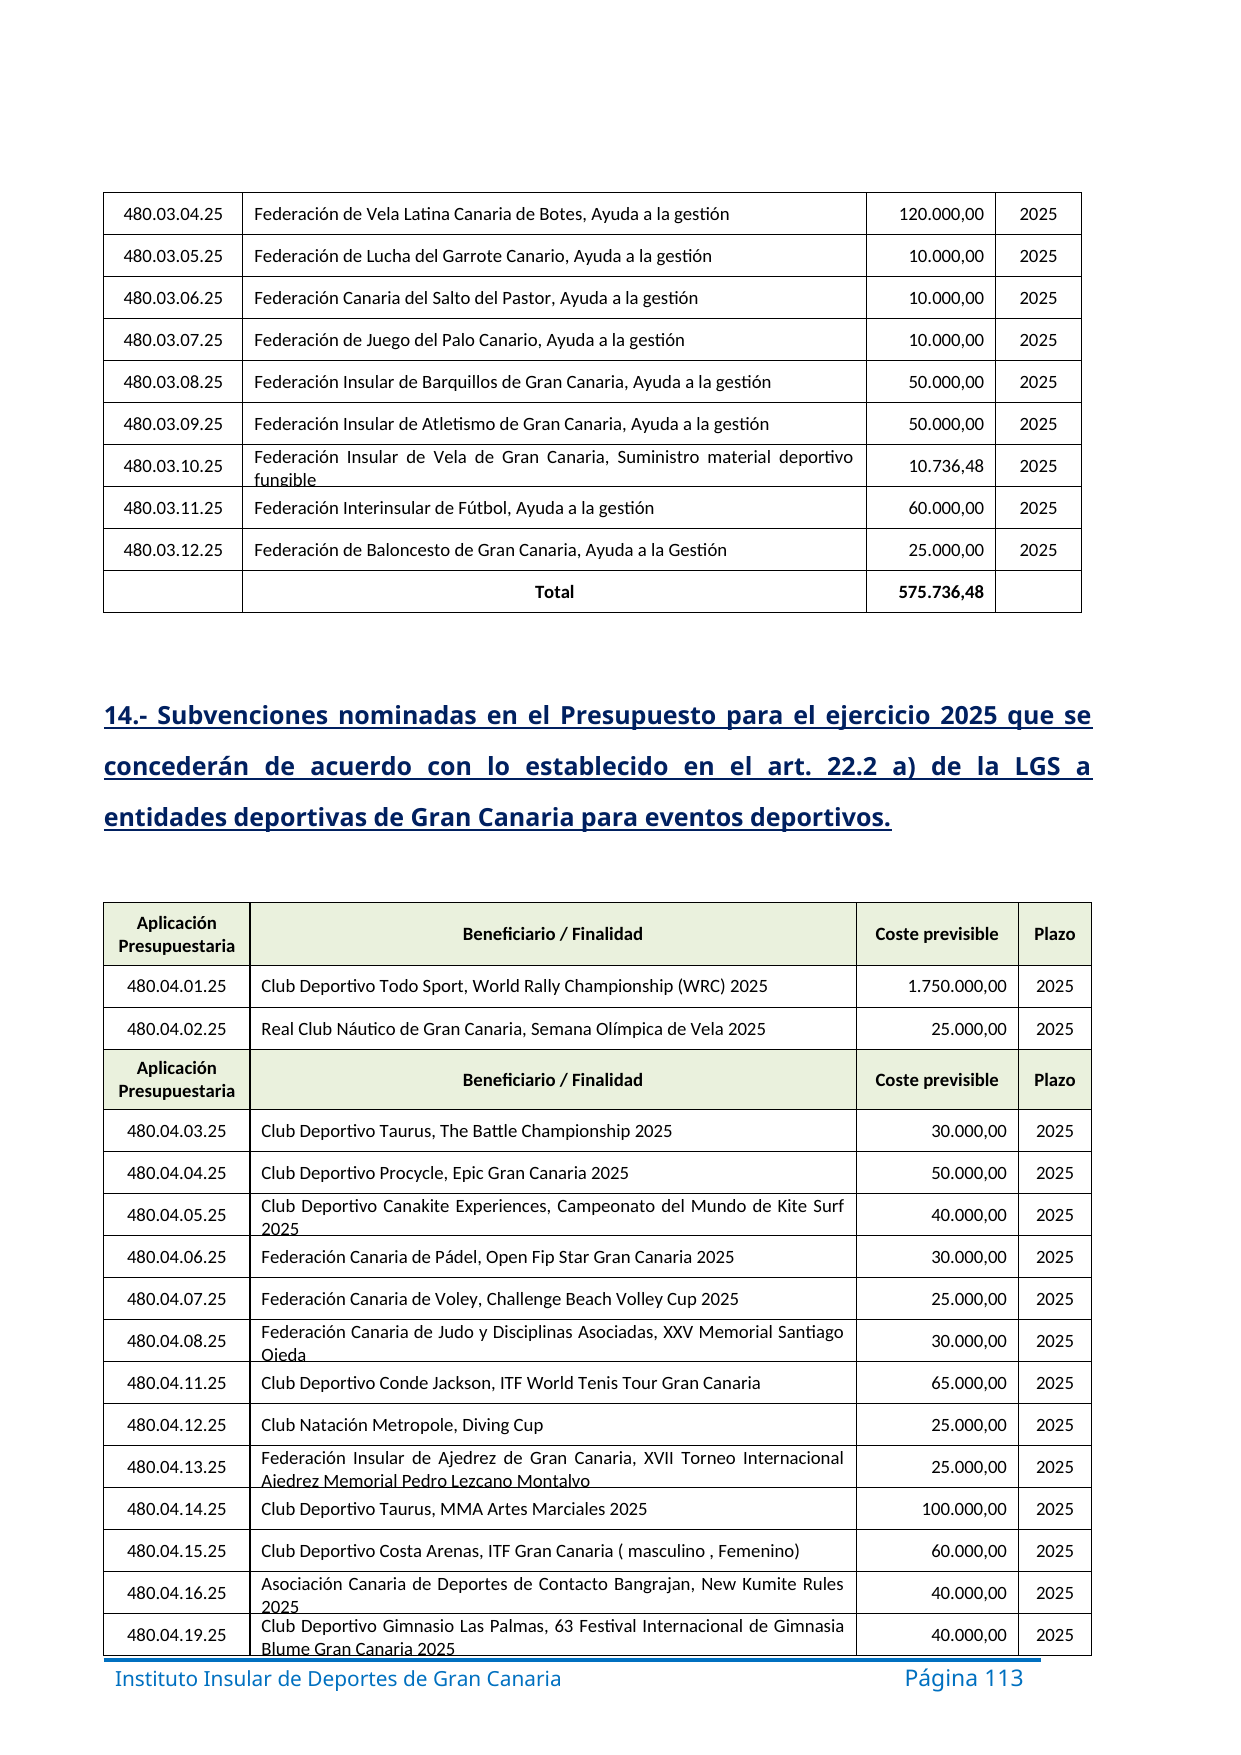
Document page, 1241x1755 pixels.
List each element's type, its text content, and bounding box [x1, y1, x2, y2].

table_cell 30.000,00 [857, 1236, 1018, 1277]
table_cell 2025 [996, 235, 1081, 276]
table_cell 480.03.08.25 [104, 361, 242, 402]
table_cell Aplicación Presupuestaria [104, 1050, 249, 1109]
table_cell 100.000,00 [857, 1488, 1018, 1529]
text concederán de acuerdo con lo establecido en el art. 22.2 a) de la LGS a [103, 728, 1093, 778]
table_cell 1.750.000,00 [857, 966, 1018, 1007]
text entidades deportivas de Gran Canaria para eventos deportivos. [103, 779, 1093, 834]
table_cell 50.000,00 [857, 1152, 1018, 1193]
table_cell 40.000,00 [857, 1614, 1018, 1655]
table_cell Club Natación Metropole, Diving Cup [251, 1404, 856, 1445]
table_cell Federación Canaria de Pádel, Open Fip Star Gran Canaria 2025 [251, 1236, 856, 1277]
table_cell 2025 [1019, 1110, 1091, 1151]
table_cell 2025 [1019, 1152, 1091, 1193]
table_cell 2025 [1019, 1320, 1091, 1361]
table_cell [996, 571, 1081, 612]
text 14.- Subvenciones nominadas en el Presupuesto para el ejercicio 2025 que se [103, 698, 1093, 727]
table_cell Total [243, 571, 866, 612]
table_cell 480.03.11.25 [104, 487, 242, 528]
table_cell 2025 [996, 319, 1081, 360]
table_cell 480.04.04.25 [104, 1152, 249, 1193]
table_cell Federación de Lucha del Garrote Canario, Ayuda a la gestión [243, 235, 866, 276]
table_cell 120.000,00 [867, 193, 995, 234]
table_cell Federación Insular de Atletismo de Gran Canaria, Ayuda a la gestión [243, 403, 866, 444]
table_cell 2025 [1019, 1008, 1091, 1049]
table_cell 40.000,00 [857, 1572, 1018, 1613]
table_cell 480.03.09.25 [104, 403, 242, 444]
table_cell Federación de Baloncesto de Gran Canaria, Ayuda a la Gestión [243, 529, 866, 570]
table_cell 480.03.10.25 [104, 445, 242, 486]
table_cell 2025 [1019, 1488, 1091, 1529]
table_cell 2025 [1019, 1404, 1091, 1445]
table_cell Federación Insular de Vela de Gran Canaria, Suministro material deportivo fungible [243, 445, 866, 486]
table_cell Club Deportivo Gimnasio Las Palmas, 63 Festival Internacional de Gimnasia Blume Gran Canaria 2025 [251, 1614, 856, 1655]
table_cell 10.736,48 [867, 445, 995, 486]
table_cell 2025 [1019, 1446, 1091, 1487]
table_cell 60.000,00 [867, 487, 995, 528]
table_cell 480.04.11.25 [104, 1362, 249, 1403]
table_cell 50.000,00 [867, 403, 995, 444]
table_cell 25.000,00 [867, 529, 995, 570]
table_cell Federación de Juego del Palo Canario, Ayuda a la gestión [243, 319, 866, 360]
table_cell 25.000,00 [857, 1008, 1018, 1049]
table_cell 60.000,00 [857, 1530, 1018, 1571]
table_cell Federación Canaria de Voley, Challenge Beach Volley Cup 2025 [251, 1278, 856, 1319]
table_cell 30.000,00 [857, 1110, 1018, 1151]
table_cell Club Deportivo Costa Arenas, ITF Gran Canaria ( masculino , Femenino) [251, 1530, 856, 1571]
table_cell 2025 [996, 277, 1081, 318]
table_cell 2025 [1019, 1362, 1091, 1403]
table_cell 480.04.08.25 [104, 1320, 249, 1361]
table_cell Federación de Vela Latina Canaria de Botes, Ayuda a la gestión [243, 193, 866, 234]
table_cell Federación Insular de Barquillos de Gran Canaria, Ayuda a la gestión [243, 361, 866, 402]
table_cell Federación Insular de Ajedrez de Gran Canaria, XVII Torneo Internacional Ajedrez Memorial Pedro Lezcano Montalvo [251, 1446, 856, 1487]
table_cell 2025 [1019, 1614, 1091, 1655]
table_cell 2025 [1019, 966, 1091, 1007]
table_cell 10.000,00 [867, 319, 995, 360]
table_cell Club Deportivo Procycle, Epic Gran Canaria 2025 [251, 1152, 856, 1193]
table_cell 2025 [996, 487, 1081, 528]
table_cell Club Deportivo Taurus, MMA Artes Marciales 2025 [251, 1488, 856, 1529]
table_cell Plazo [1019, 1050, 1091, 1109]
table_cell 480.04.13.25 [104, 1446, 249, 1487]
table_cell Asociación Canaria de Deportes de Contacto Bangrajan, New Kumite Rules 2025 [251, 1572, 856, 1613]
table_cell 480.03.12.25 [104, 529, 242, 570]
table_cell 25.000,00 [857, 1278, 1018, 1319]
table_cell 480.04.03.25 [104, 1110, 249, 1151]
table_cell 30.000,00 [857, 1320, 1018, 1361]
table_cell Federación Canaria de Judo y Disciplinas Asociadas, XXV Memorial Santiago Ojeda [251, 1320, 856, 1361]
table_cell Club Deportivo Taurus, The Battle Championship 2025 [251, 1110, 856, 1151]
table_cell Real Club Náutico de Gran Canaria, Semana Olímpica de Vela 2025 [251, 1008, 856, 1049]
table_cell Federación Canaria del Salto del Pastor, Ayuda a la gestión [243, 277, 866, 318]
table_cell 10.000,00 [867, 235, 995, 276]
table_cell 2025 [1019, 1572, 1091, 1613]
table_cell Federación Interinsular de Fútbol, Ayuda a la gestión [243, 487, 866, 528]
table_cell Coste previsible [857, 1050, 1018, 1109]
table_cell 2025 [996, 361, 1081, 402]
table_cell 2025 [996, 529, 1081, 570]
table_cell 2025 [996, 193, 1081, 234]
table_cell 480.04.14.25 [104, 1488, 249, 1529]
table_cell 480.04.02.25 [104, 1008, 249, 1049]
table_cell 480.04.07.25 [104, 1278, 249, 1319]
table_cell 575.736,48 [867, 571, 995, 612]
table_cell 25.000,00 [857, 1404, 1018, 1445]
table_cell 480.04.05.25 [104, 1194, 249, 1235]
table_cell 480.03.06.25 [104, 277, 242, 318]
table_cell 480.04.19.25 [104, 1614, 249, 1655]
table_header Plazo [1019, 903, 1091, 965]
table_cell Club Deportivo Canakite Experiences, Campeonato del Mundo de Kite Surf 2025 [251, 1194, 856, 1235]
table_cell 2025 [1019, 1278, 1091, 1319]
table_cell 2025 [996, 403, 1081, 444]
table_cell 480.03.05.25 [104, 235, 242, 276]
table_cell 2025 [1019, 1194, 1091, 1235]
table_cell Club Deportivo Conde Jackson, ITF World Tenis Tour Gran Canaria [251, 1362, 856, 1403]
table_cell 65.000,00 [857, 1362, 1018, 1403]
table_cell 50.000,00 [867, 361, 995, 402]
table_cell Club Deportivo Todo Sport, World Rally Championship (WRC) 2025 [251, 966, 856, 1007]
table_header Coste previsible [857, 903, 1018, 965]
table_cell 480.04.15.25 [104, 1530, 249, 1571]
table_cell 480.04.16.25 [104, 1572, 249, 1613]
table_cell 10.000,00 [867, 277, 995, 318]
table_cell 2025 [1019, 1236, 1091, 1277]
table_cell 480.04.06.25 [104, 1236, 249, 1277]
table_cell 2025 [996, 445, 1081, 486]
table_cell Beneficiario / Finalidad [251, 1050, 856, 1109]
table_header Beneficiario / Finalidad [251, 903, 856, 965]
table_cell [104, 571, 242, 612]
table_cell 480.03.07.25 [104, 319, 242, 360]
table_header Aplicación Presupuestaria [104, 903, 249, 965]
table_cell 480.03.04.25 [104, 193, 242, 234]
table_cell 2025 [1019, 1530, 1091, 1571]
table_cell 40.000,00 [857, 1194, 1018, 1235]
table_cell 25.000,00 [857, 1446, 1018, 1487]
table_cell 480.04.12.25 [104, 1404, 249, 1445]
table_cell 480.04.01.25 [104, 966, 249, 1007]
